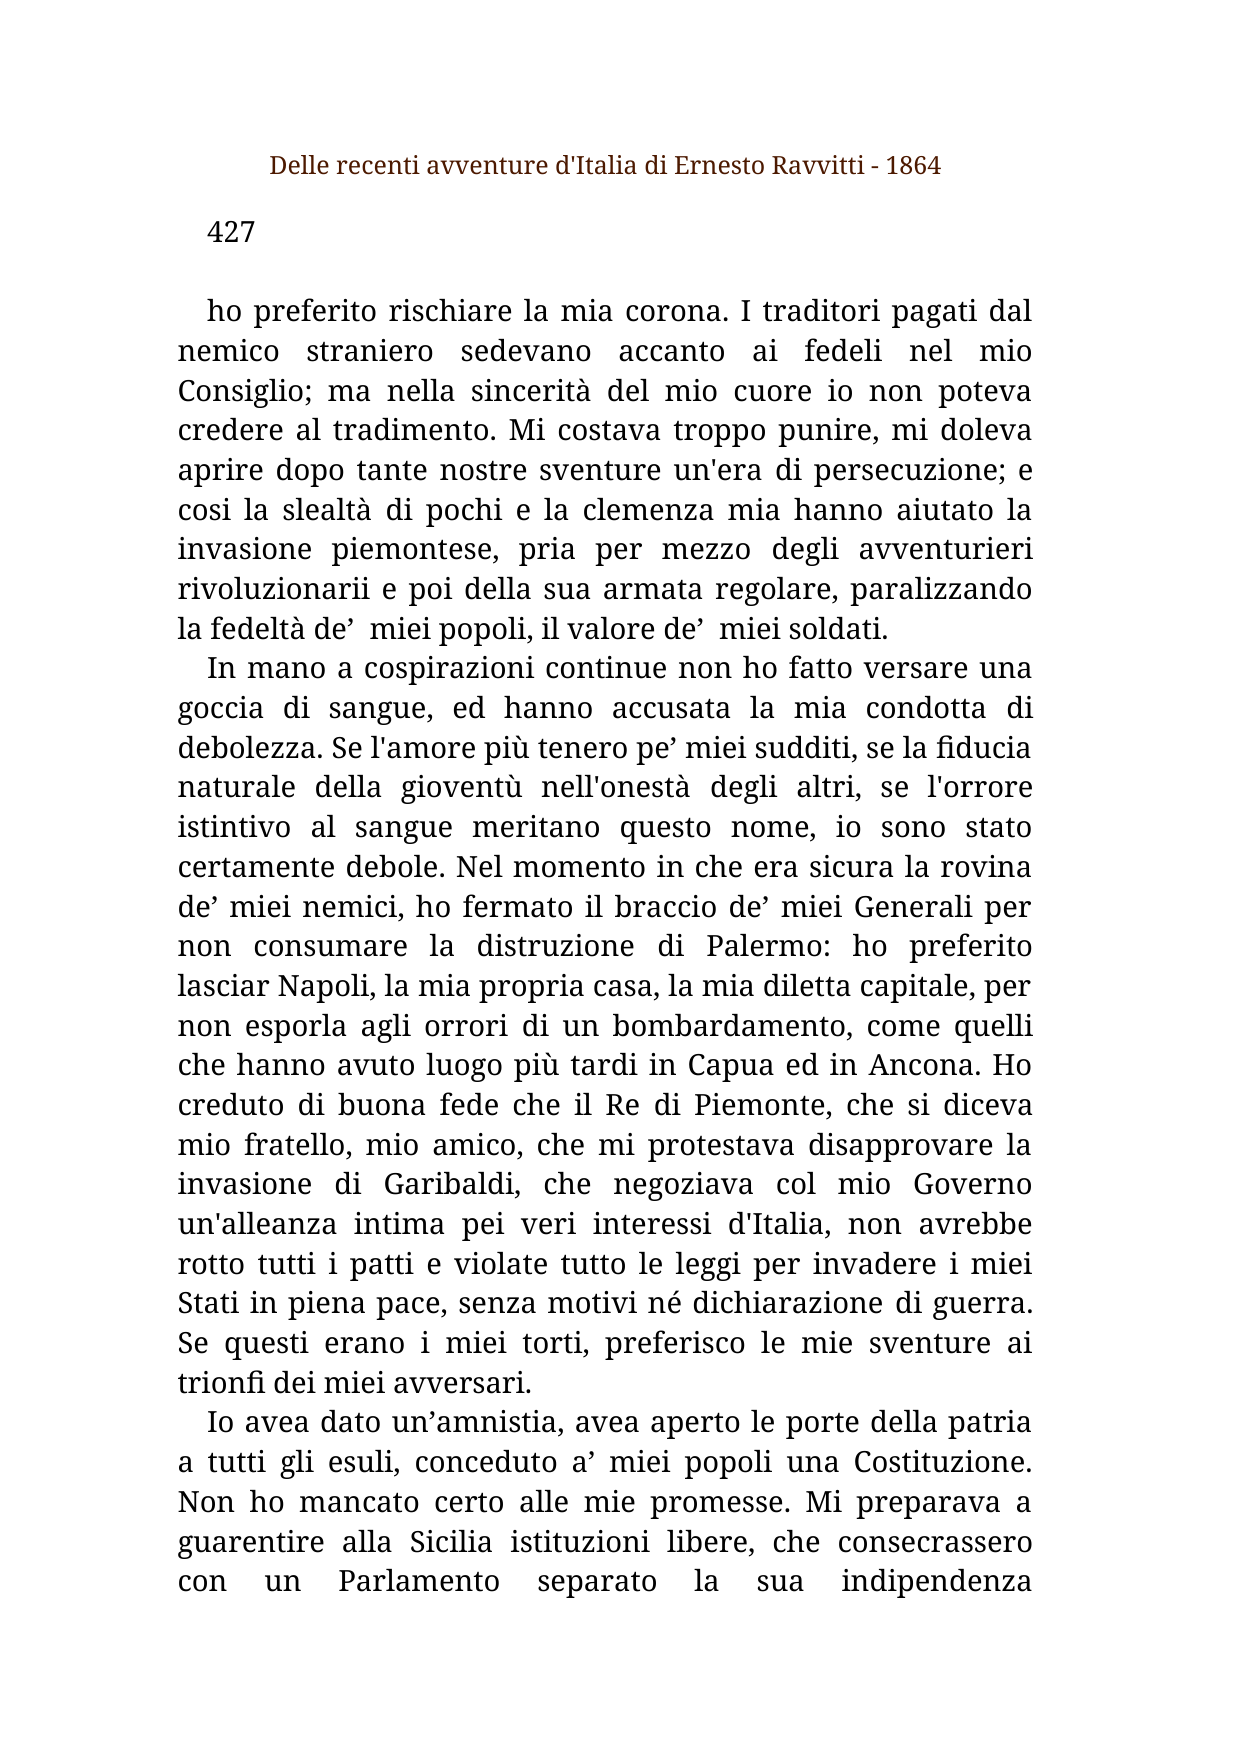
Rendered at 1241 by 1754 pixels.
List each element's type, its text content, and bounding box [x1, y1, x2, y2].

text ho preferito rischiare la mia corona. I traditori pagati dal nemico straniero sedevano accanto ai fedeli nel mio Consiglio; ma nella sincerità del mio cuore io non poteva credere al tradimento. Mi costava troppo punire, mi doleva aprire dopo tante nostre sventure un'era di persecuzione; e cosi la slealtà di pochi e la clemenza mia hanno aiutato la invasione piemontese, pria per mezzo degli avventurieri rivoluzionarii e poi della sua armata regolare, paralizzando la fedeltà de’ miei popoli, il valore de’ miei soldati. [177, 291, 1033, 648]
text 427 [177, 211, 1033, 251]
text Io avea dato un’amnistia, avea aperto le porte della patria a tutti gli esuli, conceduto a’ miei popoli una Costituzione. Non ho mancato certo alle mie promesse. Mi preparava a guarentire alla Sicilia istituzioni libere, che consecrassero con un Parlamento separato la sua indipendenza [177, 1402, 1033, 1600]
text In mano a cospirazioni continue non ho fatto versare una goccia di sangue, ed hanno accusata la mia condotta di debolezza. Se l'amore più tenero pe’ miei sudditi, se la fiducia naturale della gioventù nell'onestà degli altri, se l'orrore istintivo al sangue meritano questo nome, io sono stato certamente debole. Nel momento in che era sicura la rovina de’ miei nemici, ho fermato il braccio de’ miei Generali per non consumare la distruzione di Palermo: ho preferito lasciar Napoli, la mia propria casa, la mia diletta capitale, per non esporla agli orrori di un bombardamento, come quelli che hanno avuto luogo più tardi in Capua ed in Ancona. Ho creduto di buona fede che il Re di Piemonte, che si diceva mio fratello, mio amico, che mi protestava disapprovare la invasione di Garibaldi, che negoziava col mio Governo un'alleanza intima pei veri interessi d'Italia, non avrebbe rotto tutti i patti e violate tutto le leggi per invadere i miei Stati in piena pace, senza motivi né dichiarazione di guerra. Se questi erano i miei torti, preferisco le mie sventure ai trionfi dei miei avversari. [177, 648, 1033, 1402]
